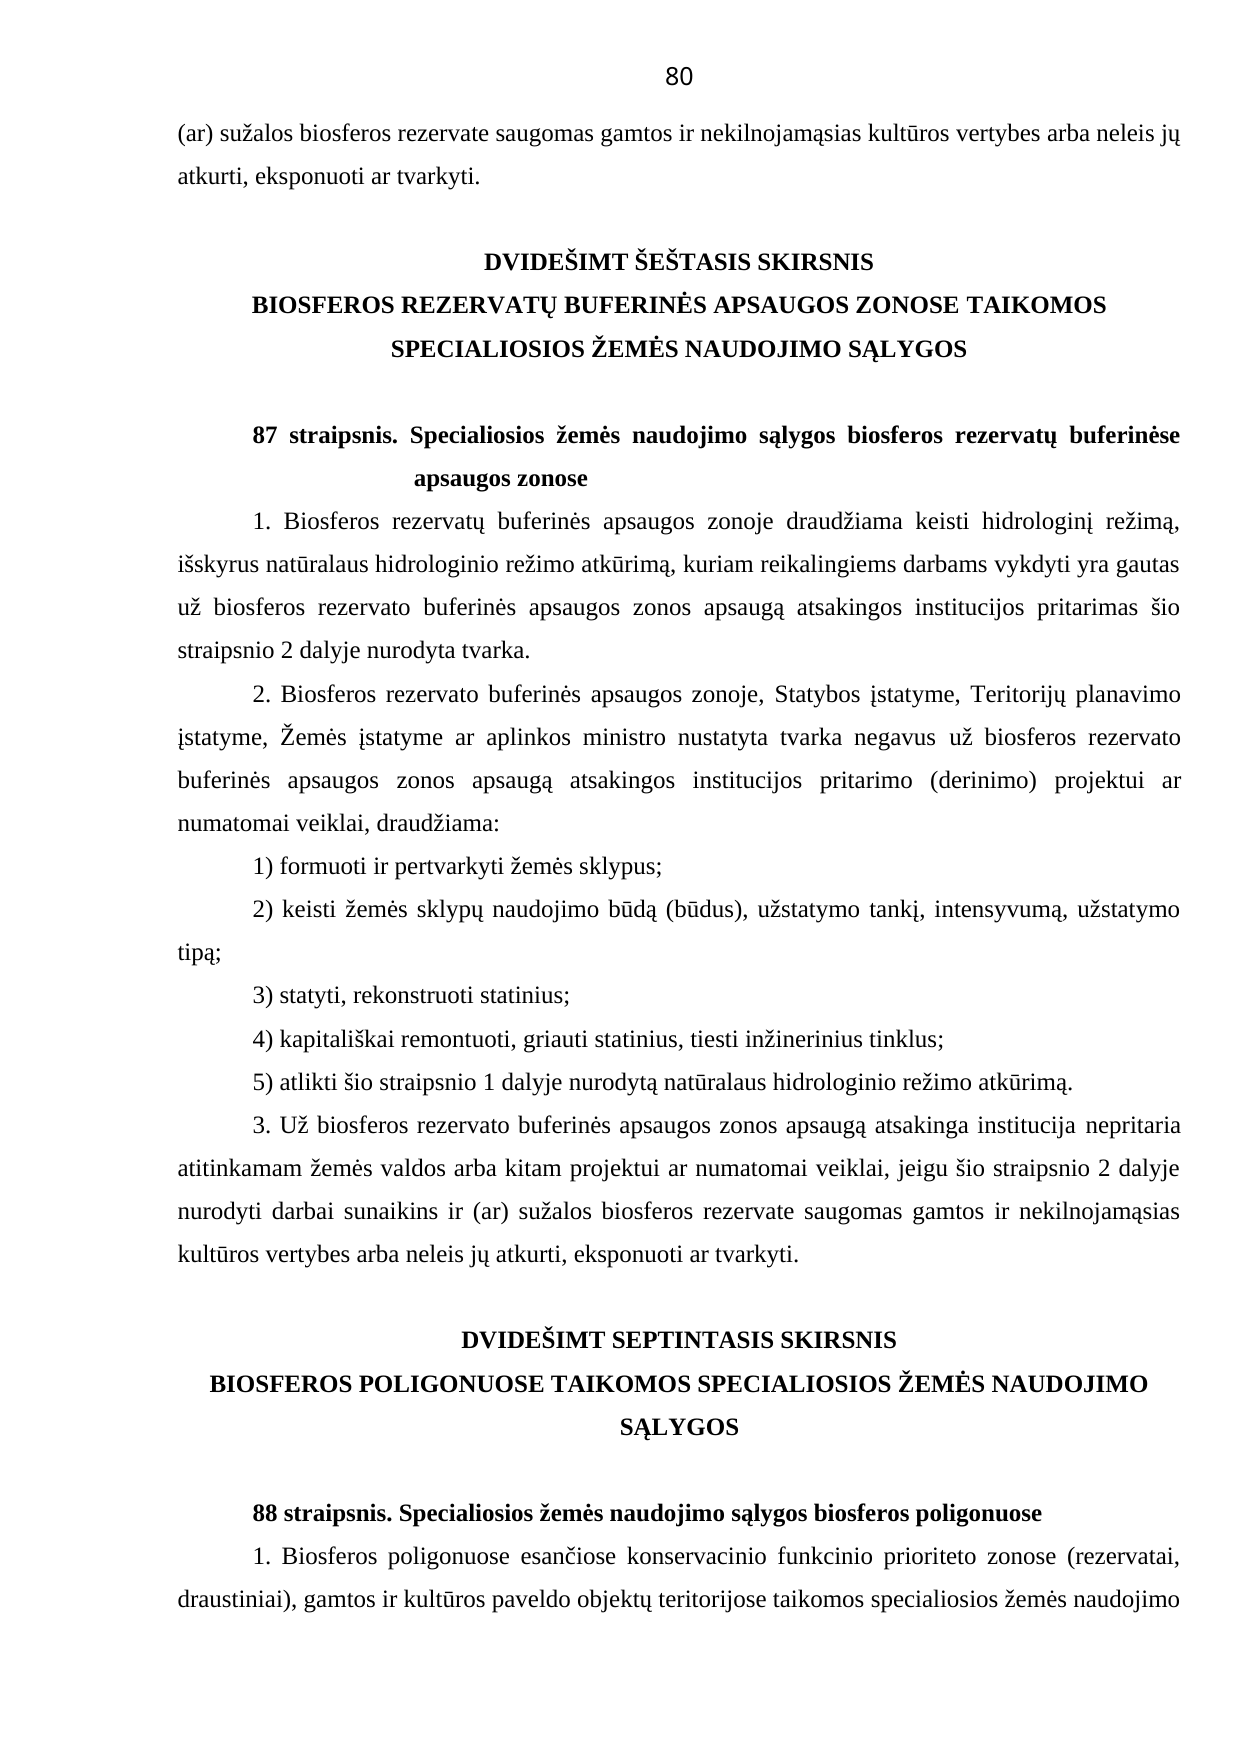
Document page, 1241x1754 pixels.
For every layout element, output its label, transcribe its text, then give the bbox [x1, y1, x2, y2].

text BIOSFEROS REZERVATŲ BUFERINĖS APSAUGOS ZONOSE TAIKOMOS SPECIALIOSIOS ŽEMĖS NAUDOJIMO SĄLYGOS [177, 291, 1181, 362]
text 2) keisti žemės sklypų naudojimo būdą (būdus), užstatymo tankį, intensyvumą, užstatymo tipą; [177, 894, 1181, 966]
text DVIDEŠIMT SEPTINTASIS SKIRSNIS [177, 1326, 1181, 1354]
text 88 straipsnis. Specialiosios žemės naudojimo sąlygos biosferos poligonuose [177, 1498, 1181, 1527]
text 1) formuoti ir pertvarkyti žemės sklypus; [177, 851, 1181, 880]
text 87 straipsnis. Specialiosios žemės naudojimo sąlygos biosferos rezervatų buferinėse apsaugos zonose [252, 420, 1181, 492]
text 5) atlikti šio straipsnio 1 dalyje nurodytą natūralaus hidrologinio režimo atkūrimą. [177, 1067, 1181, 1096]
text 3. Už biosferos rezervato buferinės apsaugos zonos apsaugą atsakinga institucija nepritaria atitinkamam žemės valdos arba kitam projektui ar numatomai veiklai, jeigu šio straipsnio 2 dalyje nurodyti darbai sunaikins ir (ar) sužalos biosferos rezervate saugomas gamtos ir nekilnojamąsias kultūros vertybes arba neleis jų atkurti, eksponuoti ar tvarkyti. [177, 1110, 1181, 1268]
text 1. Biosferos rezervatų buferinės apsaugos zonoje draudžiama keisti hidrologinį režimą, išskyrus natūralaus hidrologinio režimo atkūrimą, kuriam reikalingiems darbams vykdyti yra gautas už biosferos rezervato buferinės apsaugos zonos apsaugą atsakingos institucijos pritarimas šio straipsnio 2 dalyje nurodyta tvarka. [177, 506, 1181, 664]
text DVIDEŠIMT ŠEŠTASIS SKIRSNIS [177, 247, 1181, 276]
text 2. Biosferos rezervato buferinės apsaugos zonoje, Statybos įstatyme, Teritorijų planavimo įstatyme, Žemės įstatyme ar aplinkos ministro nustatyta tvarka negavus už biosferos rezervato buferinės apsaugos zonos apsaugą atsakingos institucijos pritarimo (derinimo) projektui ar numatomai veiklai, draudžiama: [177, 679, 1181, 837]
text 1. Biosferos poligonuose esančiose konservacinio funkcinio prioriteto zonose (rezervatai, draustiniai), gamtos ir kultūros paveldo objektų teritorijose taikomos specialiosios žemės naudojimo [177, 1541, 1181, 1613]
text (ar) sužalos biosferos rezervate saugomas gamtos ir nekilnojamąsias kultūros vertybes arba neleis jų atkurti, eksponuoti ar tvarkyti. [177, 118, 1181, 190]
text 3) statyti, rekonstruoti statinius; [177, 981, 1181, 1009]
text BIOSFEROS POLIGONUOSE TAIKOMOS SPECIALIOSIOS ŽEMĖS NAUDOJIMO SĄLYGOS [177, 1369, 1181, 1441]
text 4) kapitališkai remontuoti, griauti statinius, tiesti inžinerinius tinklus; [177, 1024, 1181, 1052]
